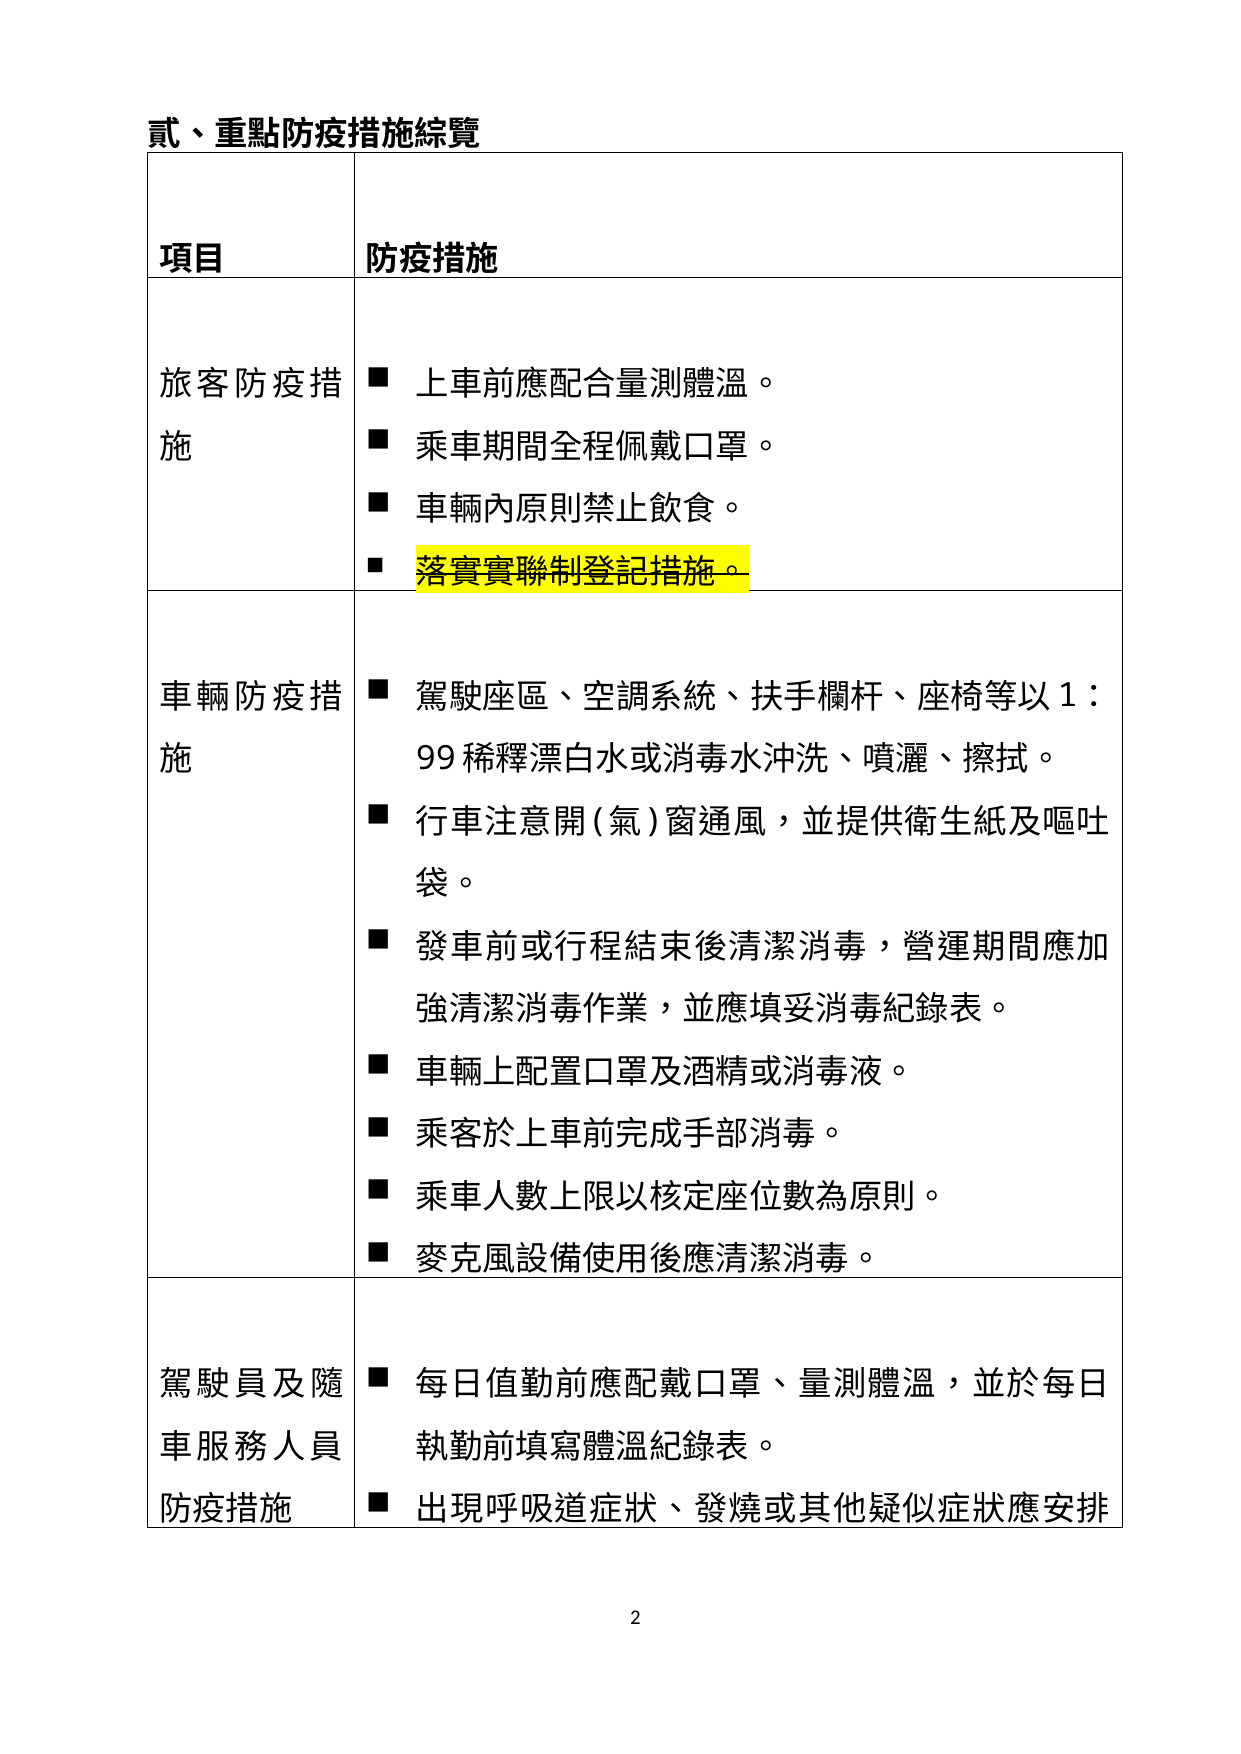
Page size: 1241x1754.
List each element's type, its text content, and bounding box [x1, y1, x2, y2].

list 重點防疫措施綜覽 [148, 89, 1122, 152]
table_cell 駕駛員及隨車服務人員防疫措施 [148, 1278, 354, 1527]
table_cell 上車前應配合量測體溫。 乘車期間全程佩戴口罩。 車輛內原則禁止飲食。 落實實聯制登記措施。 [355, 278, 1122, 589]
table_cell 車輛防疫措施 [148, 591, 354, 1277]
table_header 防疫措施 [355, 153, 1122, 277]
table_cell 駕駛座區、空調系統、扶手欄杆、座椅等以1：99稀釋漂白水或消毒水沖洗、噴灑、擦拭。 行車注意開(氣)窗通風，並提供衛生紙及嘔吐袋。 發車前或行程結束後清潔消毒，營運期間應加強清潔消毒作業，並應填妥消毒紀錄表。 車輛上配置口罩及酒精或消毒液。 乘客於上車前完成手部消毒。 乘車人數上限以核定座位數為原則。 麥克風設備使用後應清潔消毒。 [355, 591, 1122, 1277]
table_cell 每日值勤前應配戴口罩、量測體溫，並於每日執勤前填寫體溫紀錄表。 出現呼吸道症狀、發燒或其他疑似症狀應安排 [355, 1278, 1122, 1527]
table_cell 旅客防疫措施 [148, 278, 354, 589]
table_header 項目 [148, 153, 354, 277]
